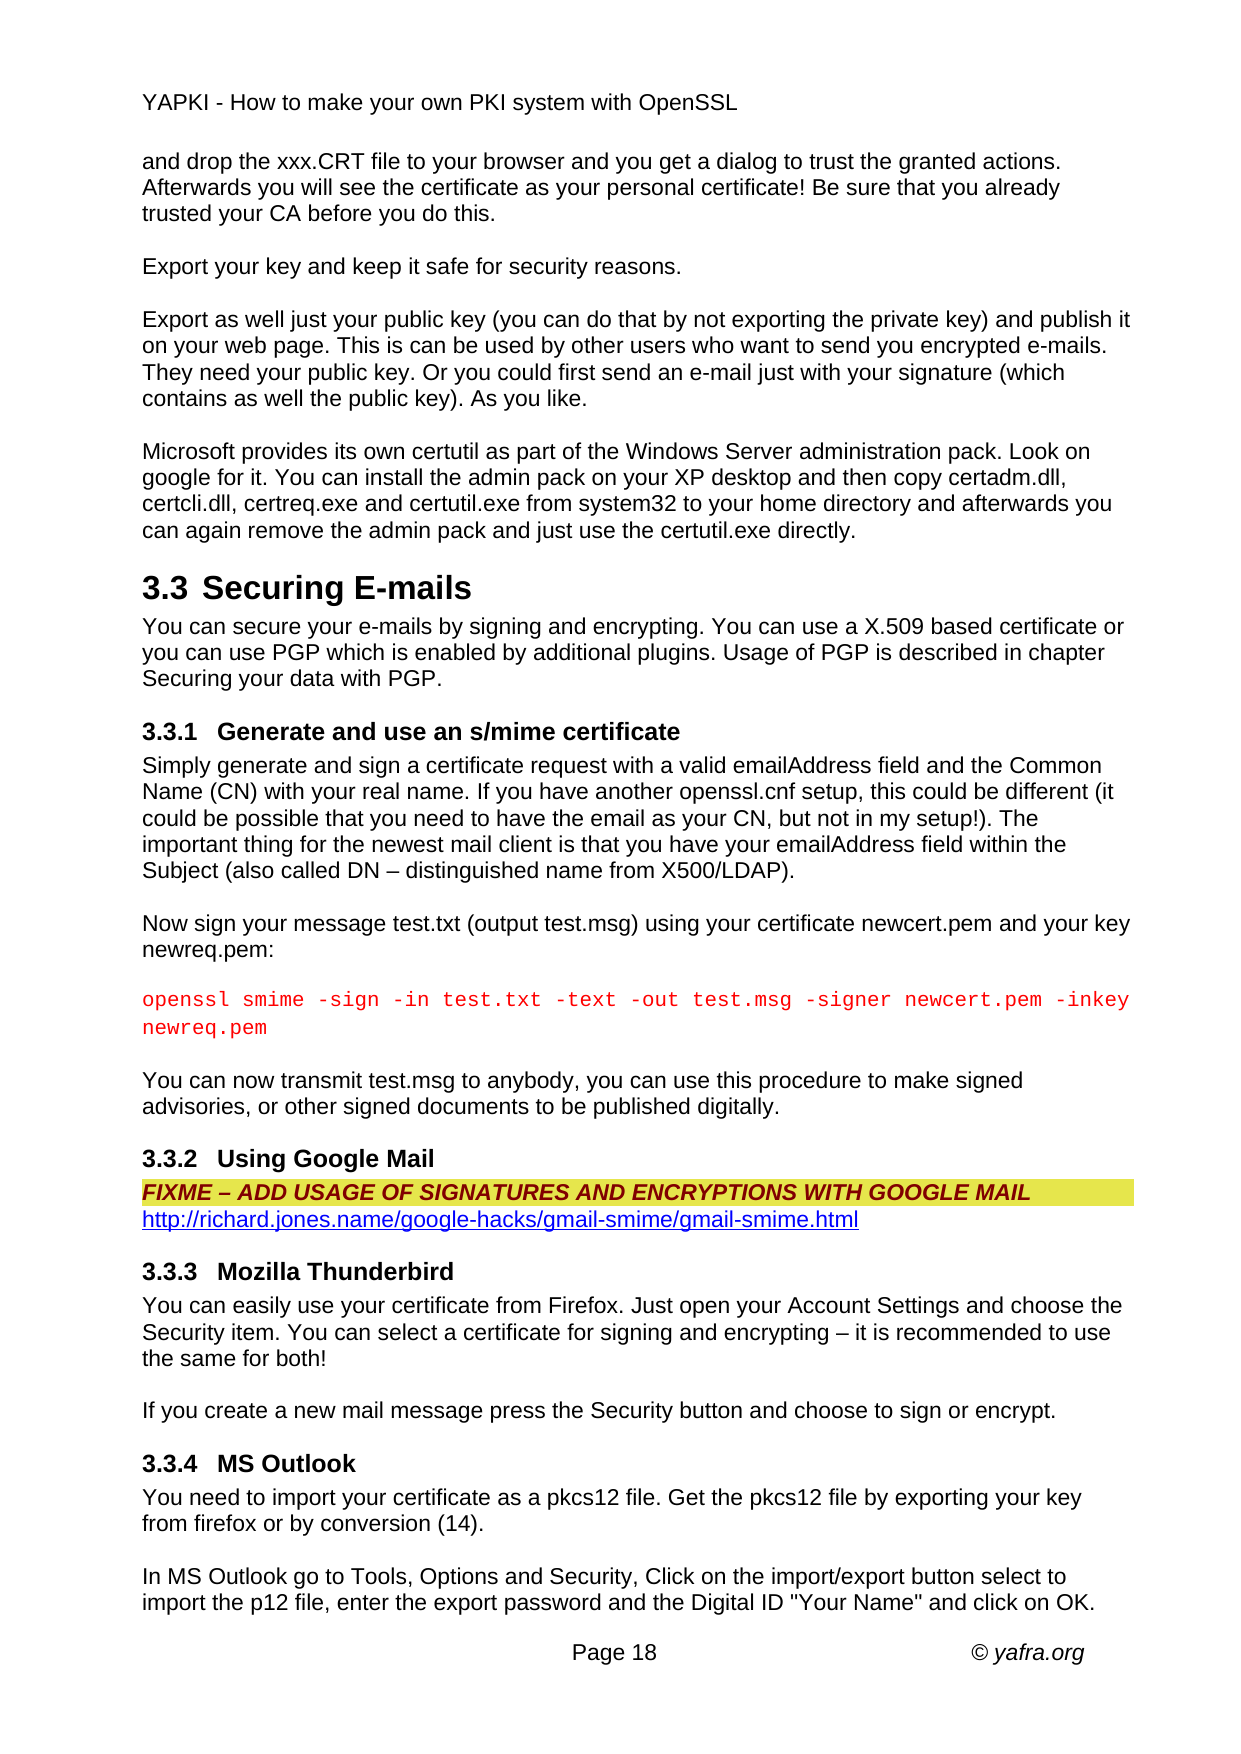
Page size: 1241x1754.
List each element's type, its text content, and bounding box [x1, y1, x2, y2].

subtitle Using Google Mail [142, 1144, 1134, 1173]
text You need to import your certificate as a pkcs12 file. Get the pkcs12 file by exporting your key [142, 1484, 1134, 1510]
text Now sign your message test.txt (output test.msg) using your certificate newcert.pem and your key newreq.pem: [142, 910, 1134, 989]
text FIXME – add usage of signatures and encryptions with google mail [142, 1179, 1134, 1206]
text If you create a new mail message press the Security button and choose to sign or encrypt. [142, 1397, 1134, 1424]
subtitle Mozilla Thunderbird [142, 1257, 1134, 1286]
subtitle Generate and use an s/mime certificate [142, 717, 1134, 746]
text You can easily use your certificate from Firefox. Just open your Account Settings and choose the Security item. You can select a certificate for signing and encrypting – it is recommended to use the same for both! [142, 1292, 1134, 1371]
subtitle MS Outlook [142, 1449, 1134, 1478]
text Microsoft provides its own certutil as part of the Windows Server administration pack. Look on google for it. You can install the admin pack on your XP desktop and then copy certadm.dll, certcli.dll, certreq.exe and certutil.exe from system32 to your home directory and afterwards you can again remove the admin pack and just use the certutil.exe directly. [142, 438, 1134, 543]
text Simply generate and sign a certificate request with a valid emailAddress field and the Common Name (CN) with your real name. If you have another openssl.cnf setup, this could be different (it could be possible that you need to have the email as your CN, but not in my setup!). The important thing for the newest mail client is that you have your emailAddress field within the Subject (also called DN – distinguished name from X500/LDAP). [142, 752, 1134, 883]
subtitle Securing E-mails [142, 568, 1134, 606]
text You can secure your e-mails by signing and encrypting. You can use a X.509 based certificate or you can use PGP which is enabled by additional plugins. Usage of PGP is described in chapter Securing your data with PGP. [142, 613, 1134, 692]
text You can now transmit test.msg to anybody, you can use this procedure to make signed advisories, or other signed documents to be published digitally. [142, 1067, 1134, 1119]
text and drop the xxx.CRT file to your browser and you get a dialog to trust the granted actions. Afterwards you will see the certificate as your personal certificate! Be sure that you already trusted your CA before you do this. [142, 148, 1134, 227]
text openssl smime -sign -in test.txt -text -out test.msg -signer newcert.pem -inkey newreq.pem [142, 989, 1134, 1040]
text from firefox or by conversion (14). [142, 1510, 1134, 1537]
text http://richard.jones.name/google-hacks/gmail-smime/gmail-smime.html [142, 1206, 1134, 1232]
text In MS Outlook go to Tools, Options and Security, Click on the import/export button select to [142, 1563, 1134, 1589]
text Export your key and keep it safe for security reasons. [142, 253, 1134, 279]
text import the p12 file, enter the export password and the Digital ID "Your Name" and click on OK. [142, 1589, 1134, 1616]
text Export as well just your public key (you can do that by not exporting the private key) and publish it on your web page. This is can be used by other users who want to send you encrypted e-mails. They need your public key. Or you could first send an e-mail just with your signature (which contains as well the public key). As you like. [142, 306, 1134, 411]
